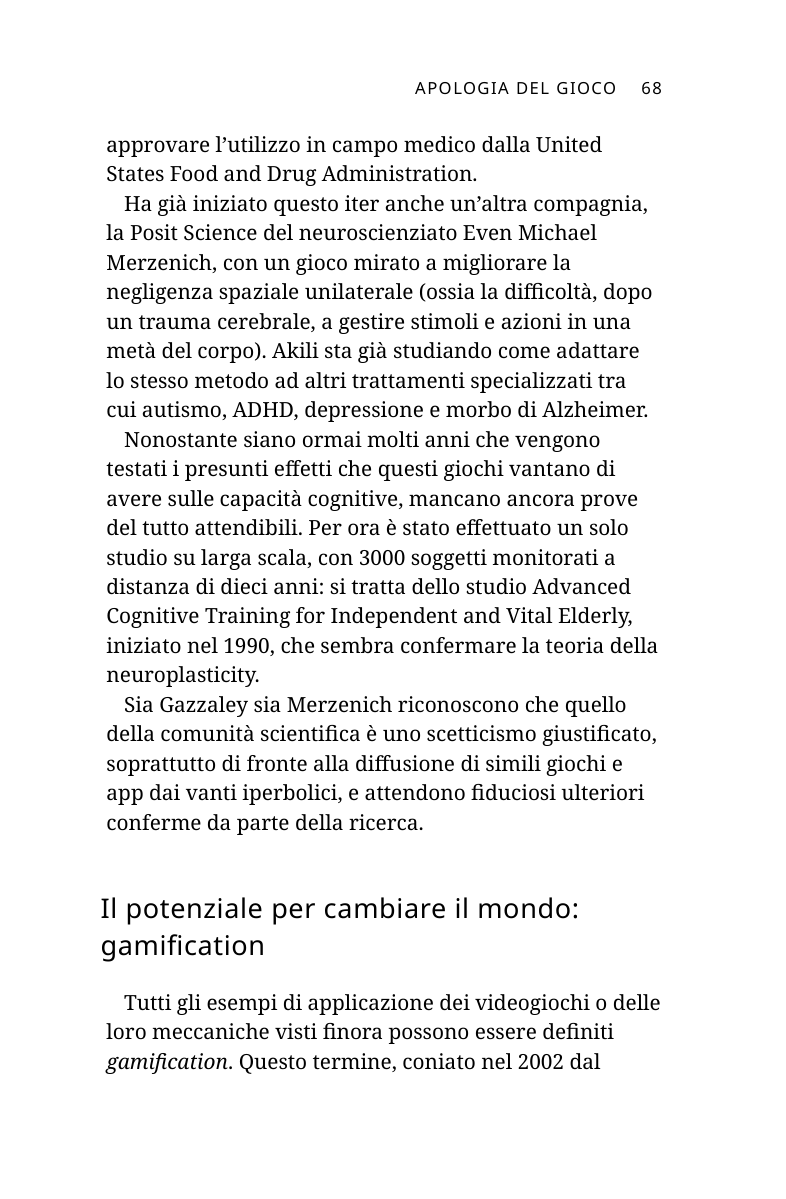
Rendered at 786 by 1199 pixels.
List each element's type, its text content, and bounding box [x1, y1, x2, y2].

text Ha già iniziato questo iter anche un’altra compagnia, la Posit Science del neuroscienziato Even Michael Merzenich, con un gioco mirato a migliorare la negligenza spaziale unilaterale (ossia la difficoltà, dopo un trauma cerebrale, a gestire stimoli e azioni in una metà del corpo). Akili sta già studiando come adattare lo stesso metodo ad altri trattamenti specializzati tra cui autismo, ADHD, depressione e morbo di Alzheimer. [106, 188, 661, 424]
subtitle Il potenziale per cambiare il mondo: gamification [100, 889, 661, 963]
text Sia Gazzaley sia Merzenich riconoscono che quello della comunità scientifica è uno scetticismo giustificato, soprattutto di fronte alla diffusione di simili giochi e app dai vanti iperbolici, e attendono fiduciosi ulteriori conferme da parte della ricerca. [106, 689, 661, 836]
text Nonostante siano ormai molti anni che vengono testati i presunti effetti che questi giochi vantano di avere sulle capacità cognitive, mancano ancora prove del tutto attendibili. Per ora è stato effettuato un solo studio su larga scala, con 3000 soggetti monitorati a distanza di dieci anni: si tratta dello studio Advanced Cognitive Training for Independent and Vital Elderly, iniziato nel 1990, che sembra confermare la teoria della neuroplasticity. [106, 424, 661, 689]
text Tutti gli esempi di applicazione dei videogiochi o delle loro meccaniche visti finora possono essere definiti gamification. Questo termine, coniato nel 2002 dal [106, 987, 661, 1075]
text approvare l’utilizzo in campo medico dalla United States Food and Drug Administration. [106, 129, 661, 188]
